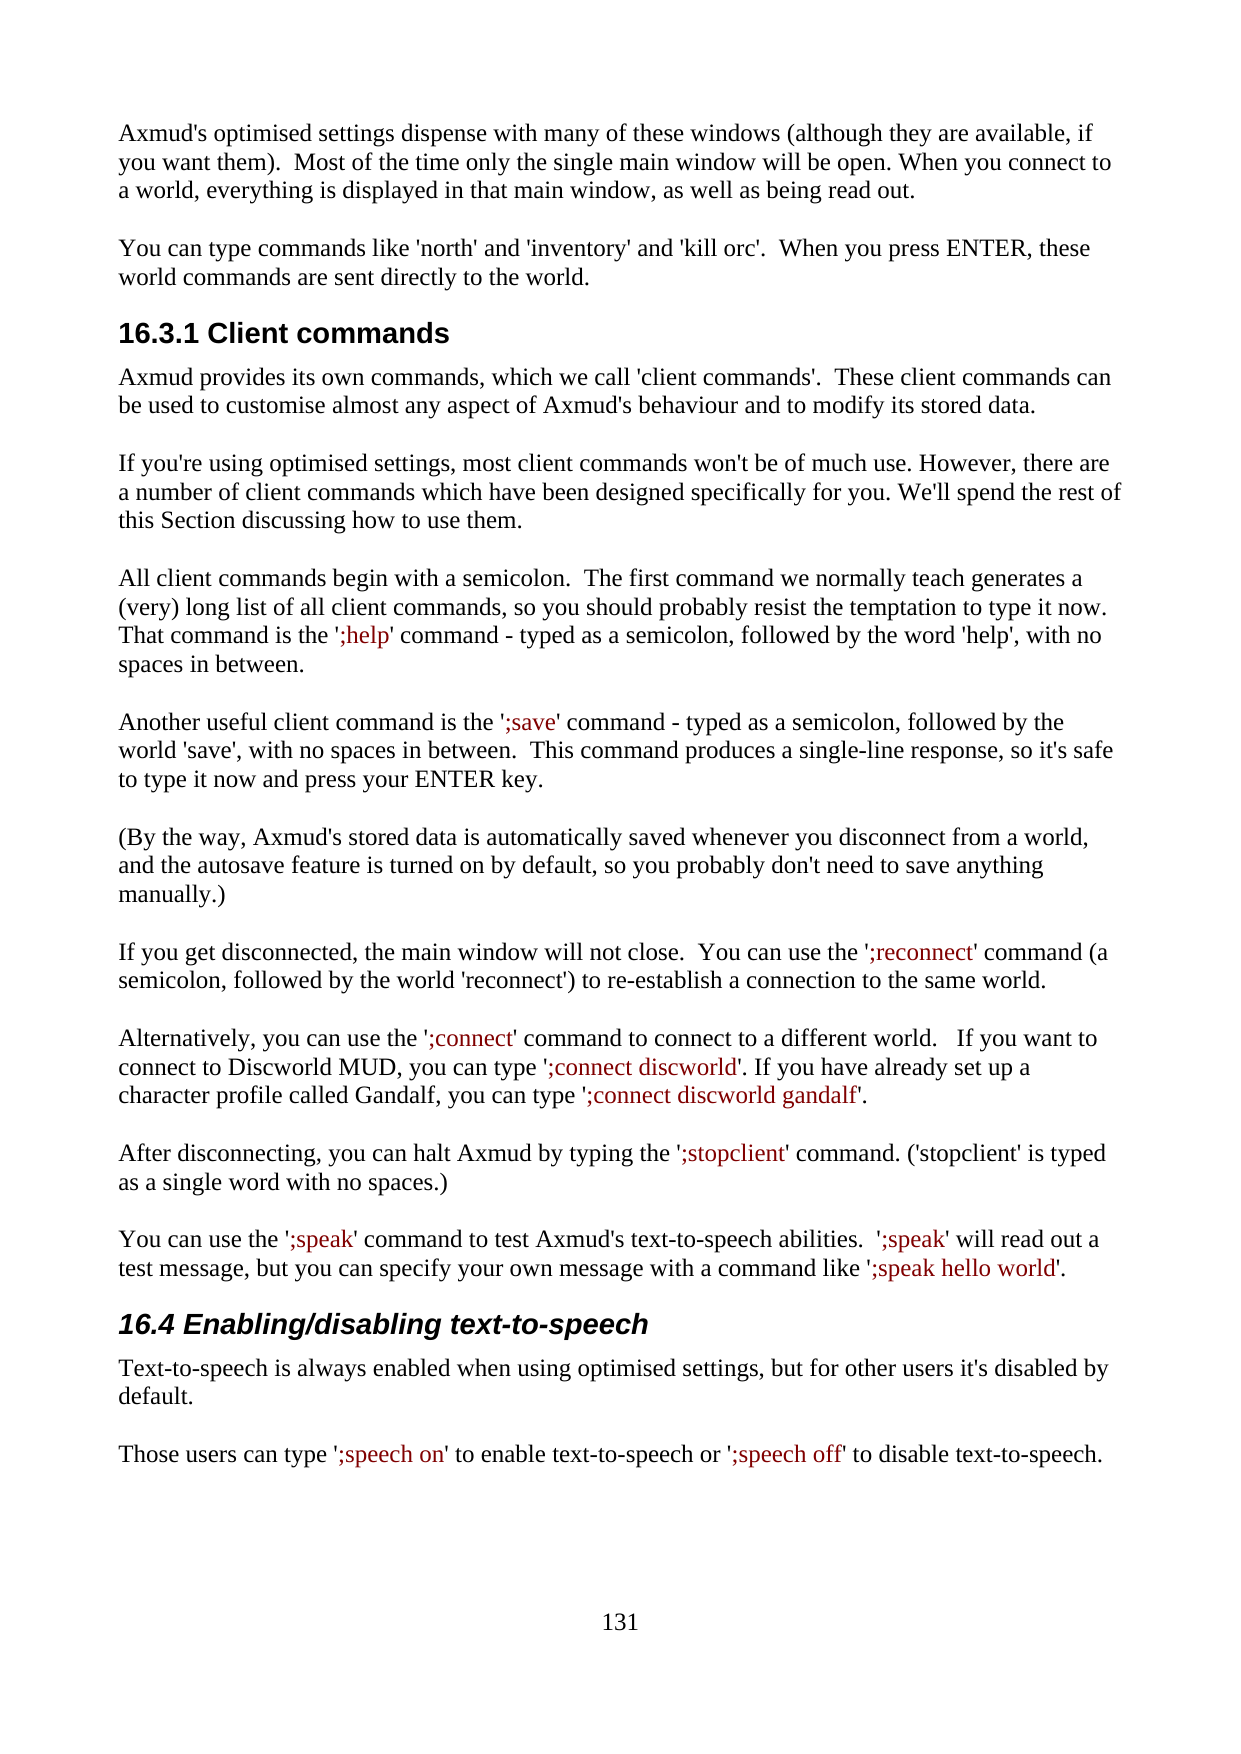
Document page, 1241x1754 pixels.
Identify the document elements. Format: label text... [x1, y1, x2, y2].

subtitle 16.3.1 Client commands [118, 316, 1122, 349]
text Alternatively, you can use the ';connect' command to connect to a different world. If you want to connect to Discworld MUD, you can type ';connect discworld'. If you have already set up a character profile called Gandalf, you can type ';connect discworld gandalf'. [118, 1023, 1122, 1109]
text Another useful client command is the ';save' command - typed as a semicolon, followed by the world 'save', with no spaces in between. This command produces a single-line response, so it's safe to type it now and press your ENTER key. [118, 707, 1122, 793]
text Axmud provides its own commands, which we call 'client commands'. These client commands can be used to customise almost any aspect of Axmud's behaviour and to modify its stored data. [118, 362, 1122, 419]
text All client commands begin with a semicolon. The first command we normally teach generates a (very) long list of all client commands, so you should probably resist the temptation to type it now. That command is the ';help' command - typed as a semicolon, followed by the word 'help', with no spaces in between. [118, 563, 1122, 678]
text If you get disconnected, the main window will not close. You can use the ';reconnect' command (a semicolon, followed by the world 'reconnect') to re-establish a connection to the same world. [118, 937, 1122, 994]
text You can type commands like 'north' and 'inventory' and 'kill orc'. When you press ENTER, these world commands are sent directly to the world. [118, 233, 1122, 291]
text (By the way, Axmud's stored data is automatically saved whenever you disconnect from a world, and the autosave feature is turned on by default, so you probably don't need to save anything manually.) [118, 822, 1122, 908]
text Axmud's optimised settings dispense with many of these windows (although they are available, if you want them). Most of the time only the single main window will be open. When you connect to a world, everything is displayed in that main window, as well as being read out. [118, 118, 1122, 204]
text Those users can type ';speech on' to enable text-to-speech or ';speech off' to disable text-to-speech. [118, 1439, 1122, 1468]
text After disconnecting, you can halt Axmud by typing the ';stopclient' command. ('stopclient' is typed as a single word with no spaces.) [118, 1138, 1122, 1195]
text You can use the ';speak' command to test Axmud's text-to-speech abilities. ';speak' will read out a test message, but you can specify your own message with a command like ';speak hello world'. [118, 1224, 1122, 1282]
text Text-to-speech is always enabled when using optimised settings, but for other users it's disabled by default. [118, 1353, 1122, 1410]
subtitle 16.4 Enabling/disabling text-to-speech [118, 1307, 1122, 1340]
text If you're using optimised settings, most client commands won't be of much use. However, there are a number of client commands which have been designed specifically for you. We'll spend the rest of this Section discussing how to use them. [118, 448, 1122, 534]
